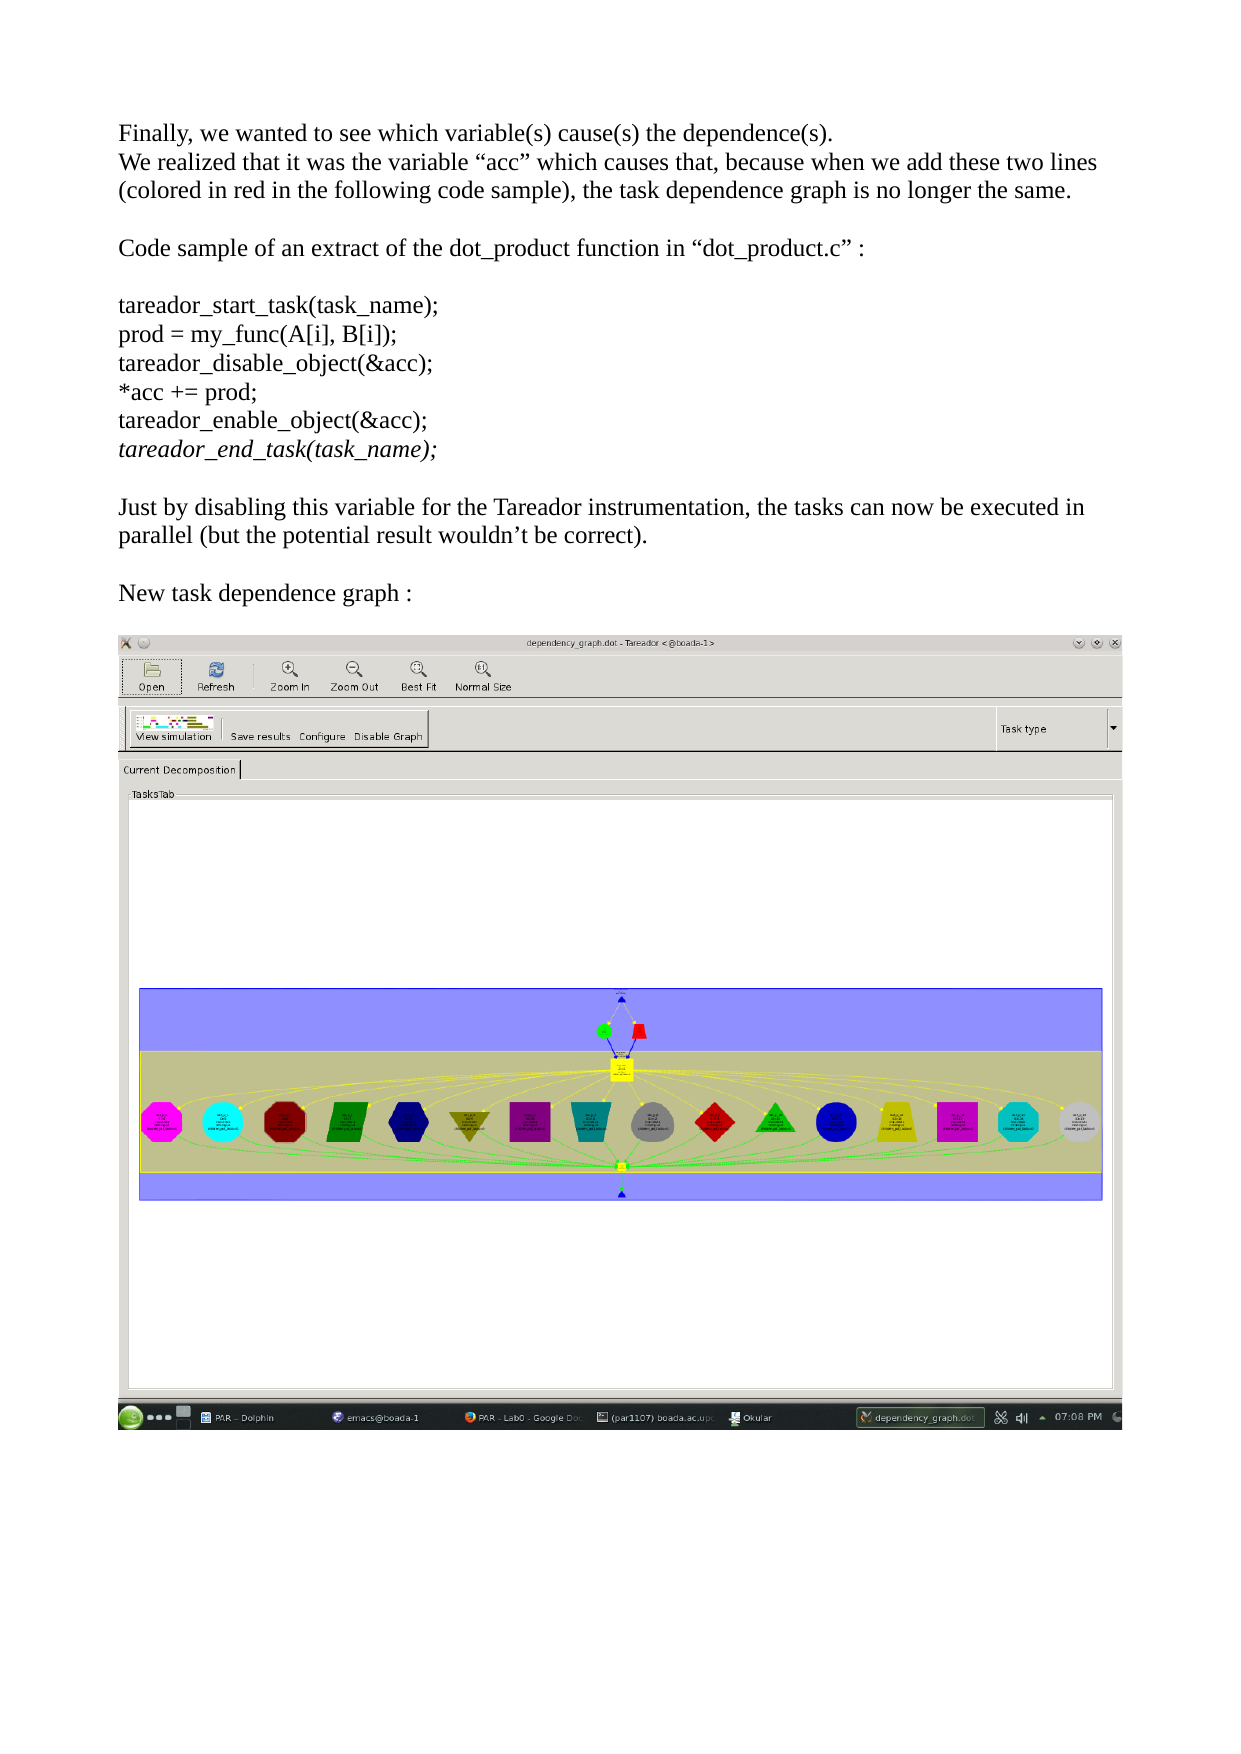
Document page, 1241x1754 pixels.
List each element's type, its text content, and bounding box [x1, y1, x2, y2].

text tareador_disable_object(&acc); [118, 348, 1122, 377]
picture [118, 635, 1123, 1430]
text Finally, we wanted to see which variable(s) cause(s) the dependence(s). [118, 118, 1122, 147]
text tareador_enable_object(&acc); [118, 406, 1122, 434]
text tareador_start_task(task_name); [118, 291, 1122, 319]
text *acc += prod; [118, 377, 1122, 406]
text We realized that it was the variable “acc” which causes that, because when we add these two lines (colored in red in the following code sample), the task dependence graph is no longer the same. [118, 147, 1122, 204]
text New task dependence graph : [118, 578, 1122, 607]
text tareador_end_task(task_name); [118, 434, 1122, 463]
text Just by disabling this variable for the Tareador instrumentation, the tasks can now be executed in parallel (but the potential result wouldn’t be correct). [118, 492, 1122, 549]
text Code sample of an extract of the dot_product function in “dot_product.c” : [118, 233, 1122, 262]
text prod = my_func(A[i], B[i]); [118, 319, 1122, 348]
